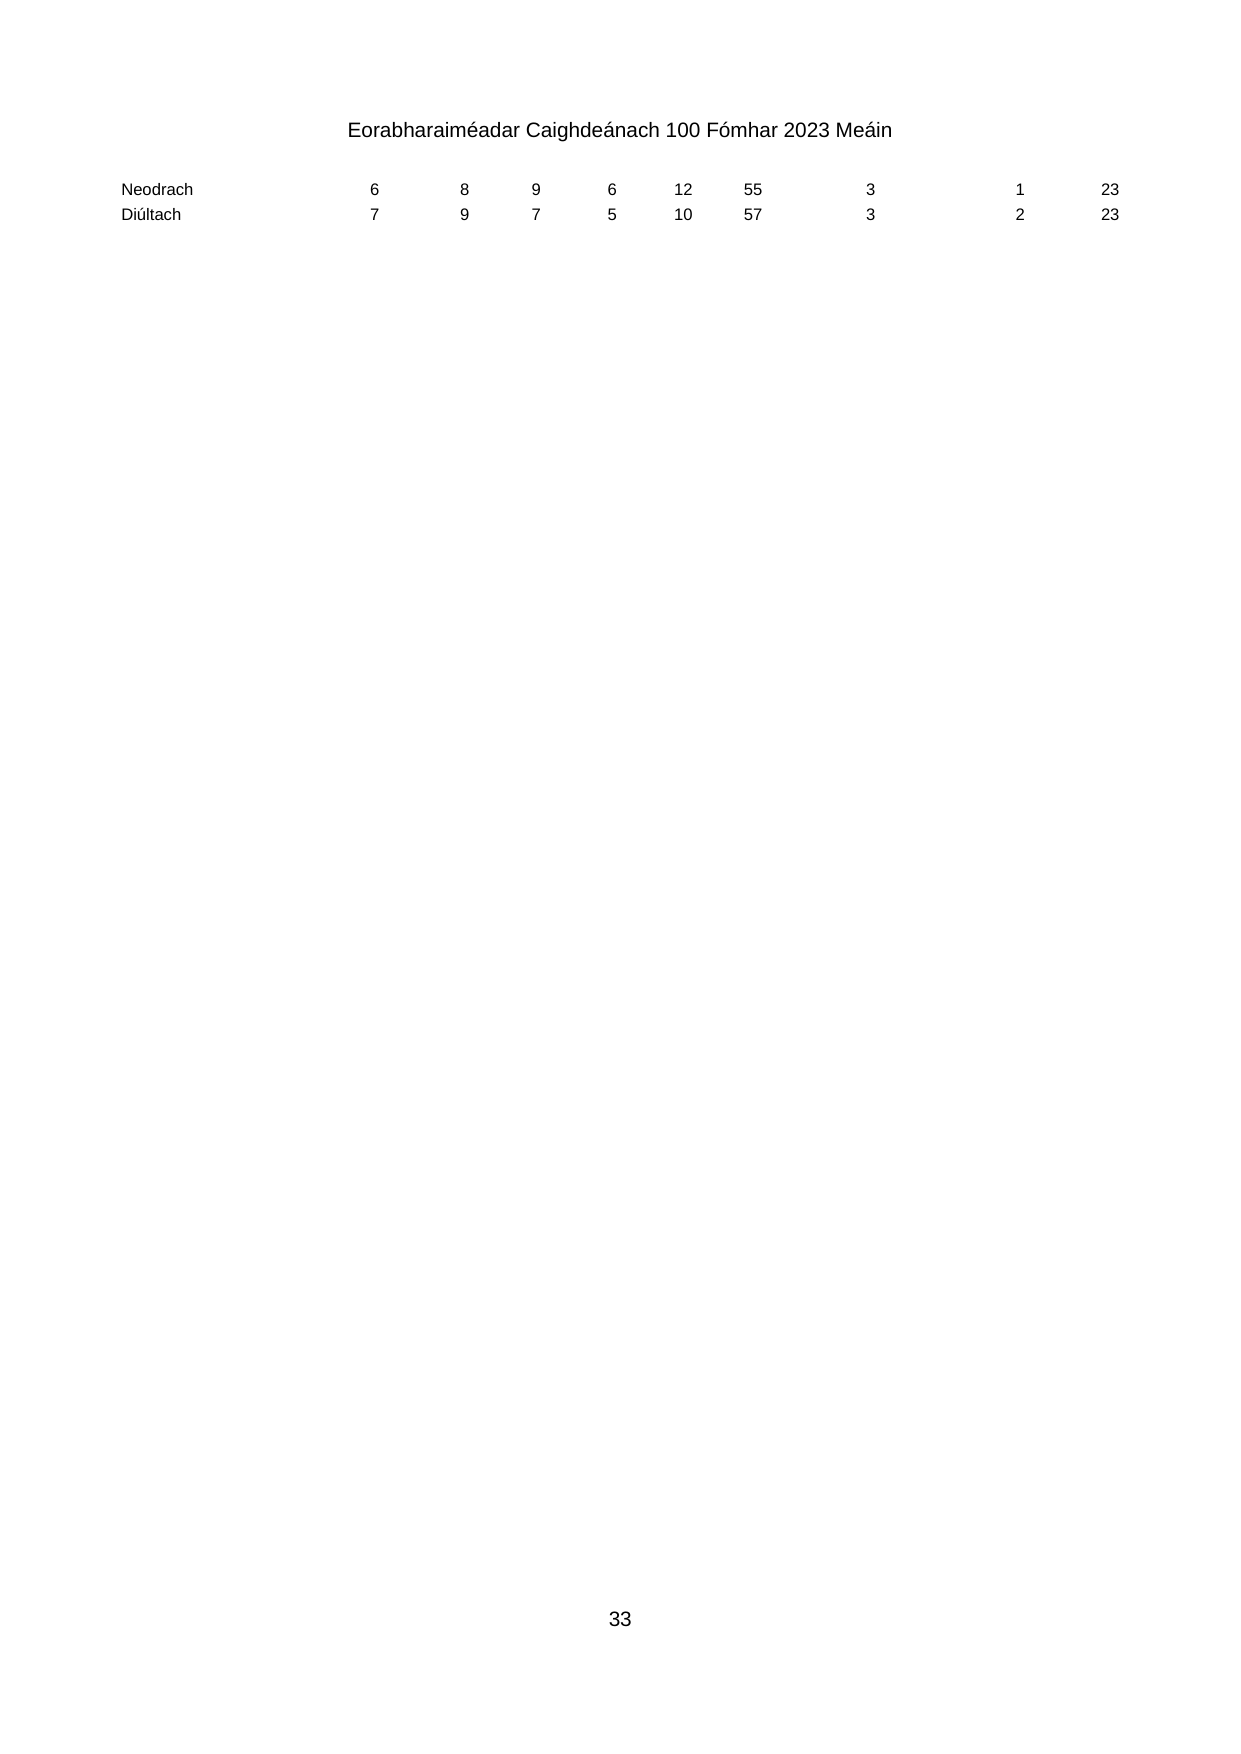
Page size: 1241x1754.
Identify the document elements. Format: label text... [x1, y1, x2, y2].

table_cell 9 [498, 177, 574, 202]
table_cell 55 [716, 177, 790, 202]
table_cell Diúltach [118, 202, 318, 227]
table_cell 5 [574, 202, 651, 227]
table_cell 2 [951, 202, 1027, 227]
table_cell 8 [431, 177, 498, 202]
table_cell 6 [319, 177, 431, 202]
table_cell 3 [790, 177, 951, 202]
table_cell 23 [1028, 202, 1122, 227]
table_cell 6 [574, 177, 651, 202]
table_cell 3 [790, 202, 951, 227]
table_cell Neodrach [118, 177, 318, 202]
table_cell 57 [716, 202, 790, 227]
table_cell 23 [1028, 177, 1122, 202]
table_cell 7 [498, 202, 574, 227]
table_cell 10 [651, 202, 716, 227]
table_cell 7 [319, 202, 431, 227]
table_cell 12 [651, 177, 716, 202]
table_cell 1 [951, 177, 1027, 202]
table_cell 9 [431, 202, 498, 227]
